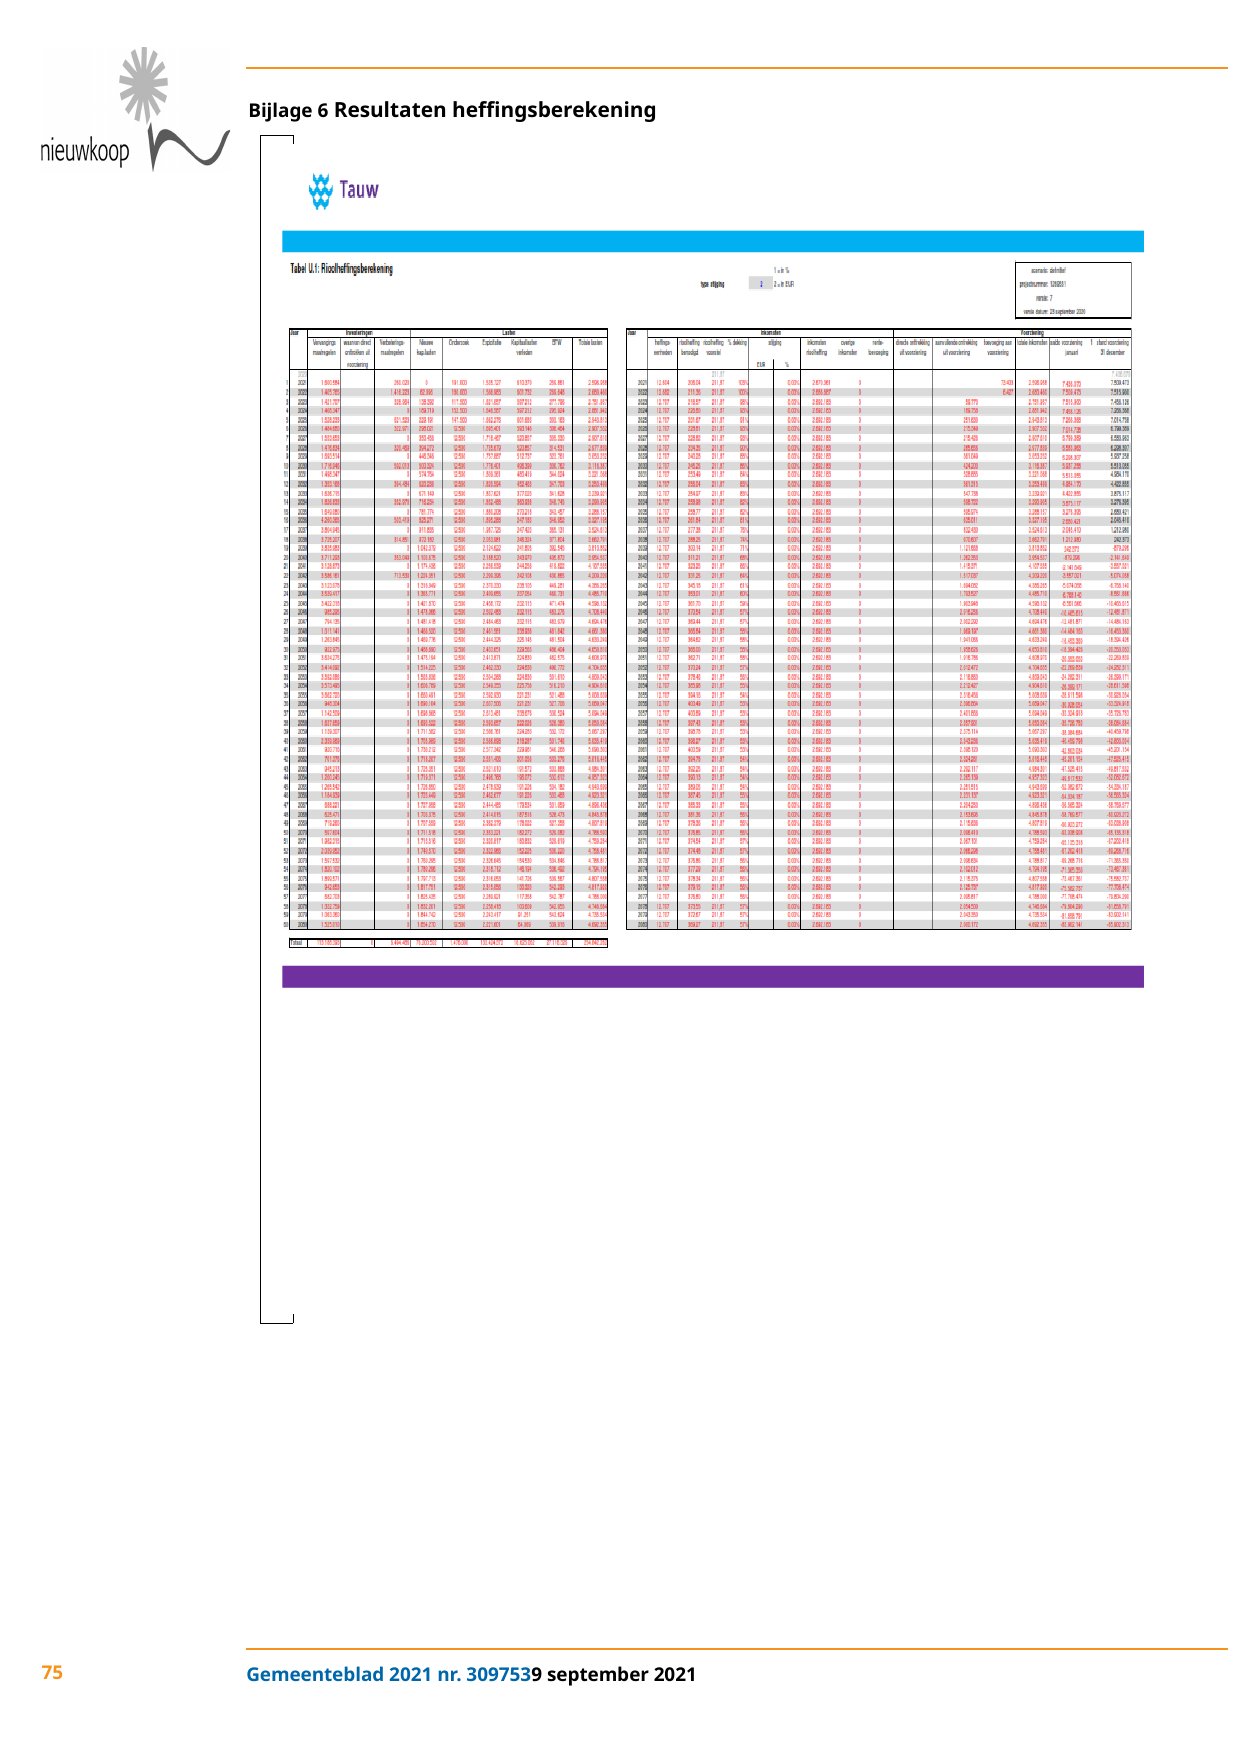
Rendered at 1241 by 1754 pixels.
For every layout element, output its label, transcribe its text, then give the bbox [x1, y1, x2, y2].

picture [268, 144, 1173, 1314]
text Bijlage 6 Resultaten heffingsberekening [248, 95, 1152, 123]
picture [41, 47, 231, 172]
